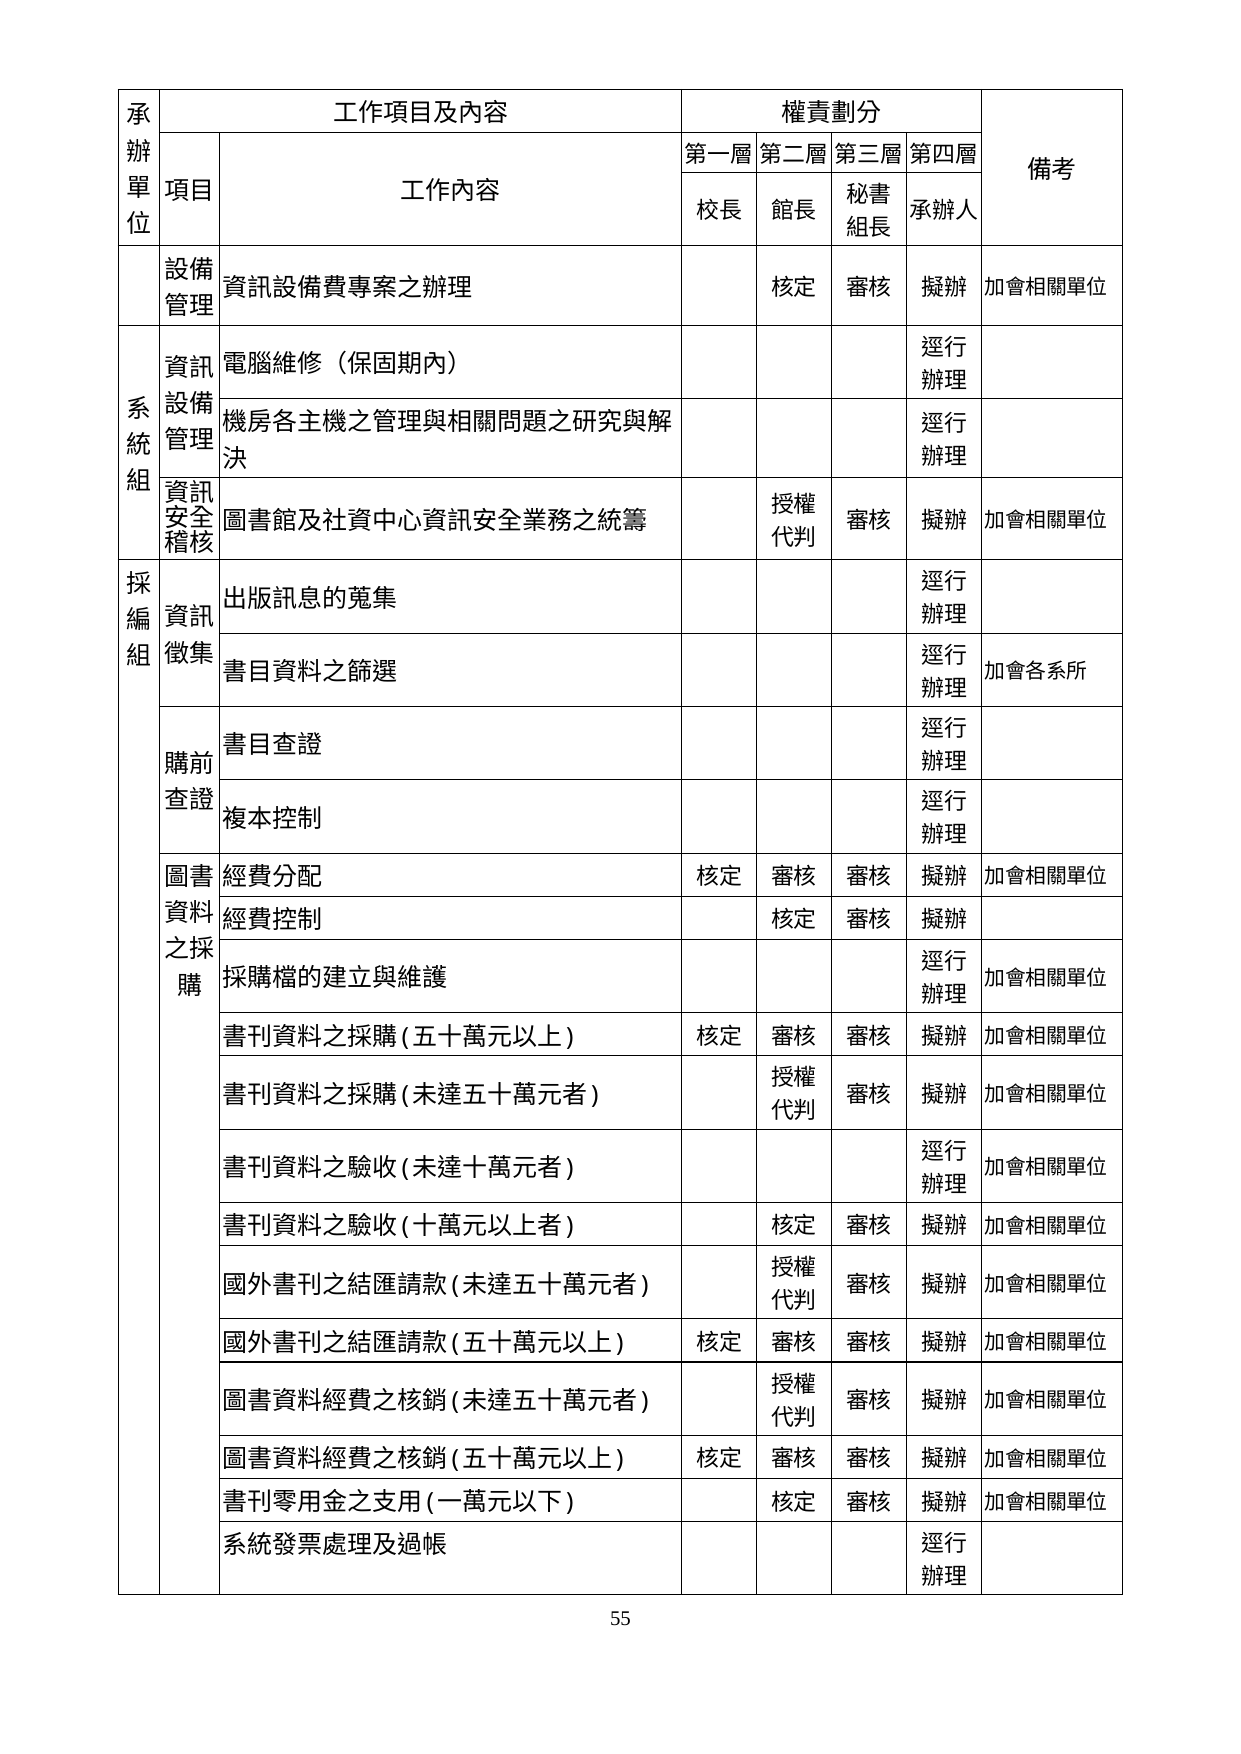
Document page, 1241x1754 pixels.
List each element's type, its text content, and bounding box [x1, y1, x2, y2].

table_cell 審核 [757, 1319, 831, 1361]
table_cell 逕行 辦理 [907, 780, 981, 852]
table_cell [682, 1479, 756, 1521]
table_cell [982, 560, 1122, 632]
table_cell 擬辦 [907, 854, 981, 896]
table_cell [982, 897, 1122, 939]
table_cell 書刊零用金之支用(一萬元以下) [220, 1479, 681, 1521]
table_cell 審核 [832, 1479, 906, 1521]
table_cell [119, 246, 159, 324]
table_cell 擬辦 [907, 478, 981, 559]
table_cell 資訊安全稽核 [160, 478, 219, 559]
table_cell [982, 399, 1122, 477]
table_cell 擬辦 [907, 1363, 981, 1435]
table_cell 審核 [832, 1203, 906, 1245]
table_cell 擬辦 [907, 1246, 981, 1318]
table_cell 加會相關單位 [982, 1130, 1122, 1202]
table_cell 設備管理 [160, 246, 219, 324]
table_cell 承辦人 [907, 173, 981, 245]
table_cell [757, 940, 831, 1012]
table_cell 國外書刊之結匯請款(未達五十萬元者) [220, 1246, 681, 1318]
table_header 承辦單位 [119, 90, 159, 245]
table_cell 審核 [757, 1436, 831, 1478]
table_cell 圖書資料經費之核銷(未達五十萬元者) [220, 1363, 681, 1435]
table_cell 加會相關單位 [982, 1013, 1122, 1055]
table_cell 審核 [832, 854, 906, 896]
table_cell 擬辦 [907, 1479, 981, 1521]
table_cell 擬辦 [907, 246, 981, 324]
table_cell 逕行 辦理 [907, 560, 981, 632]
table_cell 書刊資料之採購(五十萬元以上) [220, 1013, 681, 1055]
table_cell 加會相關單位 [982, 478, 1122, 559]
table_cell 擬辦 [907, 1056, 981, 1128]
table_cell 審核 [832, 1246, 906, 1318]
table_cell [757, 707, 831, 779]
table_cell 第一層 [682, 133, 756, 172]
table_cell 逕行 辦理 [907, 634, 981, 706]
table_cell 館長 [757, 173, 831, 245]
table_cell 審核 [832, 1013, 906, 1055]
table_cell [832, 560, 906, 632]
table_cell 機房各主機之管理與相關問題之研究與解決 [220, 399, 681, 477]
table_cell 加會各系所 [982, 634, 1122, 706]
table_cell 書刊資料之採購(未達五十萬元者) [220, 1056, 681, 1128]
table_cell 審核 [757, 854, 831, 896]
table_cell [757, 780, 831, 852]
table_cell 系統組 [119, 326, 159, 559]
table_cell [682, 399, 756, 477]
table_cell 擬辦 [907, 1203, 981, 1245]
table_header 備考 [982, 90, 1122, 245]
table_cell 逕行 辦理 [907, 707, 981, 779]
table_cell 書刊資料之驗收(未達十萬元者) [220, 1130, 681, 1202]
table_cell [682, 707, 756, 779]
table_cell 核定 [682, 1013, 756, 1055]
table_cell 授權 代判 [757, 1363, 831, 1435]
table_cell 加會相關單位 [982, 1319, 1122, 1361]
table_cell 加會相關單位 [982, 1479, 1122, 1521]
table_cell [757, 560, 831, 632]
table_cell 擬辦 [907, 897, 981, 939]
table_cell 資訊設備費專案之辦理 [220, 246, 681, 324]
table_cell 資訊設備管理 [160, 326, 219, 477]
table_cell 加會相關單位 [982, 1246, 1122, 1318]
table_cell 逕行 辦理 [907, 326, 981, 398]
table_cell 授權 代判 [757, 1246, 831, 1318]
table_cell 擬辦 [907, 1319, 981, 1361]
table_cell 審核 [832, 246, 906, 324]
table_cell 審核 [757, 1013, 831, 1055]
table_cell [832, 1130, 906, 1202]
table_cell 國外書刊之結匯請款(五十萬元以上) [220, 1319, 681, 1361]
table_cell [832, 634, 906, 706]
table_cell [982, 707, 1122, 779]
table_cell 書目查證 [220, 707, 681, 779]
table_cell [832, 707, 906, 779]
table_cell 購前查證 [160, 707, 219, 852]
table_cell 秘書 組長 [832, 173, 906, 245]
table_cell 項目 [160, 133, 219, 245]
table_cell 審核 [832, 1363, 906, 1435]
table_cell [682, 1522, 756, 1594]
table_cell [832, 940, 906, 1012]
table_cell [682, 1056, 756, 1128]
table_cell 授權 代判 [757, 478, 831, 559]
table_cell 逕行 辦理 [907, 1130, 981, 1202]
table_cell [682, 246, 756, 324]
table_cell [832, 1522, 906, 1594]
table_cell [682, 780, 756, 852]
table_cell 圖書資料之採購 [160, 854, 219, 1594]
table_cell 工作內容 [220, 133, 681, 245]
table_cell 出版訊息的蒐集 [220, 560, 681, 632]
table_cell [757, 399, 831, 477]
table_cell 書目資料之篩選 [220, 634, 681, 706]
table_cell [757, 326, 831, 398]
table_cell [757, 1130, 831, 1202]
table_cell [682, 478, 756, 559]
table_cell 校長 [682, 173, 756, 245]
table_cell 經費分配 [220, 854, 681, 896]
table_cell 經費控制 [220, 897, 681, 939]
table_cell 逕行 辦理 [907, 1522, 981, 1594]
table_cell 審核 [832, 1056, 906, 1128]
table_cell 複本控制 [220, 780, 681, 852]
table_cell [682, 1363, 756, 1435]
table_cell 採編組 [119, 560, 159, 1594]
table_cell 第四層 [907, 133, 981, 172]
table_cell [682, 1246, 756, 1318]
table_cell 圖書資料經費之核銷(五十萬元以上) [220, 1436, 681, 1478]
table_cell 電腦維修（保固期內） [220, 326, 681, 398]
table_cell 逕行 辦理 [907, 399, 981, 477]
table_cell 核定 [757, 246, 831, 324]
table_cell 加會相關單位 [982, 1203, 1122, 1245]
table_cell 核定 [682, 1436, 756, 1478]
table_header 工作項目及內容 [160, 90, 681, 132]
table_cell 審核 [832, 478, 906, 559]
table_cell 核定 [757, 1203, 831, 1245]
table_cell 加會相關單位 [982, 1056, 1122, 1128]
table_cell [982, 326, 1122, 398]
table_cell 審核 [832, 897, 906, 939]
table_cell [682, 326, 756, 398]
table_cell 核定 [682, 1319, 756, 1361]
table_cell 加會相關單位 [982, 940, 1122, 1012]
table_cell [982, 1522, 1122, 1594]
table_cell 採購檔的建立與維護 [220, 940, 681, 1012]
table_cell 審核 [832, 1319, 906, 1361]
table_cell [757, 634, 831, 706]
table_cell 核定 [757, 1479, 831, 1521]
table_cell [832, 326, 906, 398]
table_cell [682, 1130, 756, 1202]
table_cell 第二層 [757, 133, 831, 172]
table_cell [682, 560, 756, 632]
table_cell 授權 代判 [757, 1056, 831, 1128]
table_cell [682, 897, 756, 939]
table_cell [982, 780, 1122, 852]
table_cell 加會相關單位 [982, 1436, 1122, 1478]
table_cell 系統發票處理及過帳 [220, 1522, 681, 1594]
table_cell [682, 940, 756, 1012]
table_cell [832, 780, 906, 852]
table_cell 審核 [832, 1436, 906, 1478]
table_cell 核定 [757, 897, 831, 939]
table_cell 書刊資料之驗收(十萬元以上者) [220, 1203, 681, 1245]
table_cell 第三層 [832, 133, 906, 172]
table_cell 加會相關單位 [982, 1363, 1122, 1435]
table_cell 擬辦 [907, 1436, 981, 1478]
table_cell 圖書館及社資中心資訊安全業務之統籌 [220, 478, 681, 559]
table_header 權責劃分 [682, 90, 981, 132]
table_cell [682, 1203, 756, 1245]
table_cell 擬辦 [907, 1013, 981, 1055]
table_cell [682, 634, 756, 706]
table_cell 資訊徵集 [160, 560, 219, 706]
table_cell 加會相關單位 [982, 854, 1122, 896]
table_cell [832, 399, 906, 477]
table_cell 核定 [682, 854, 756, 896]
table_cell 加會相關單位 [982, 246, 1122, 324]
table_cell 逕行 辦理 [907, 940, 981, 1012]
table_cell [757, 1522, 831, 1594]
